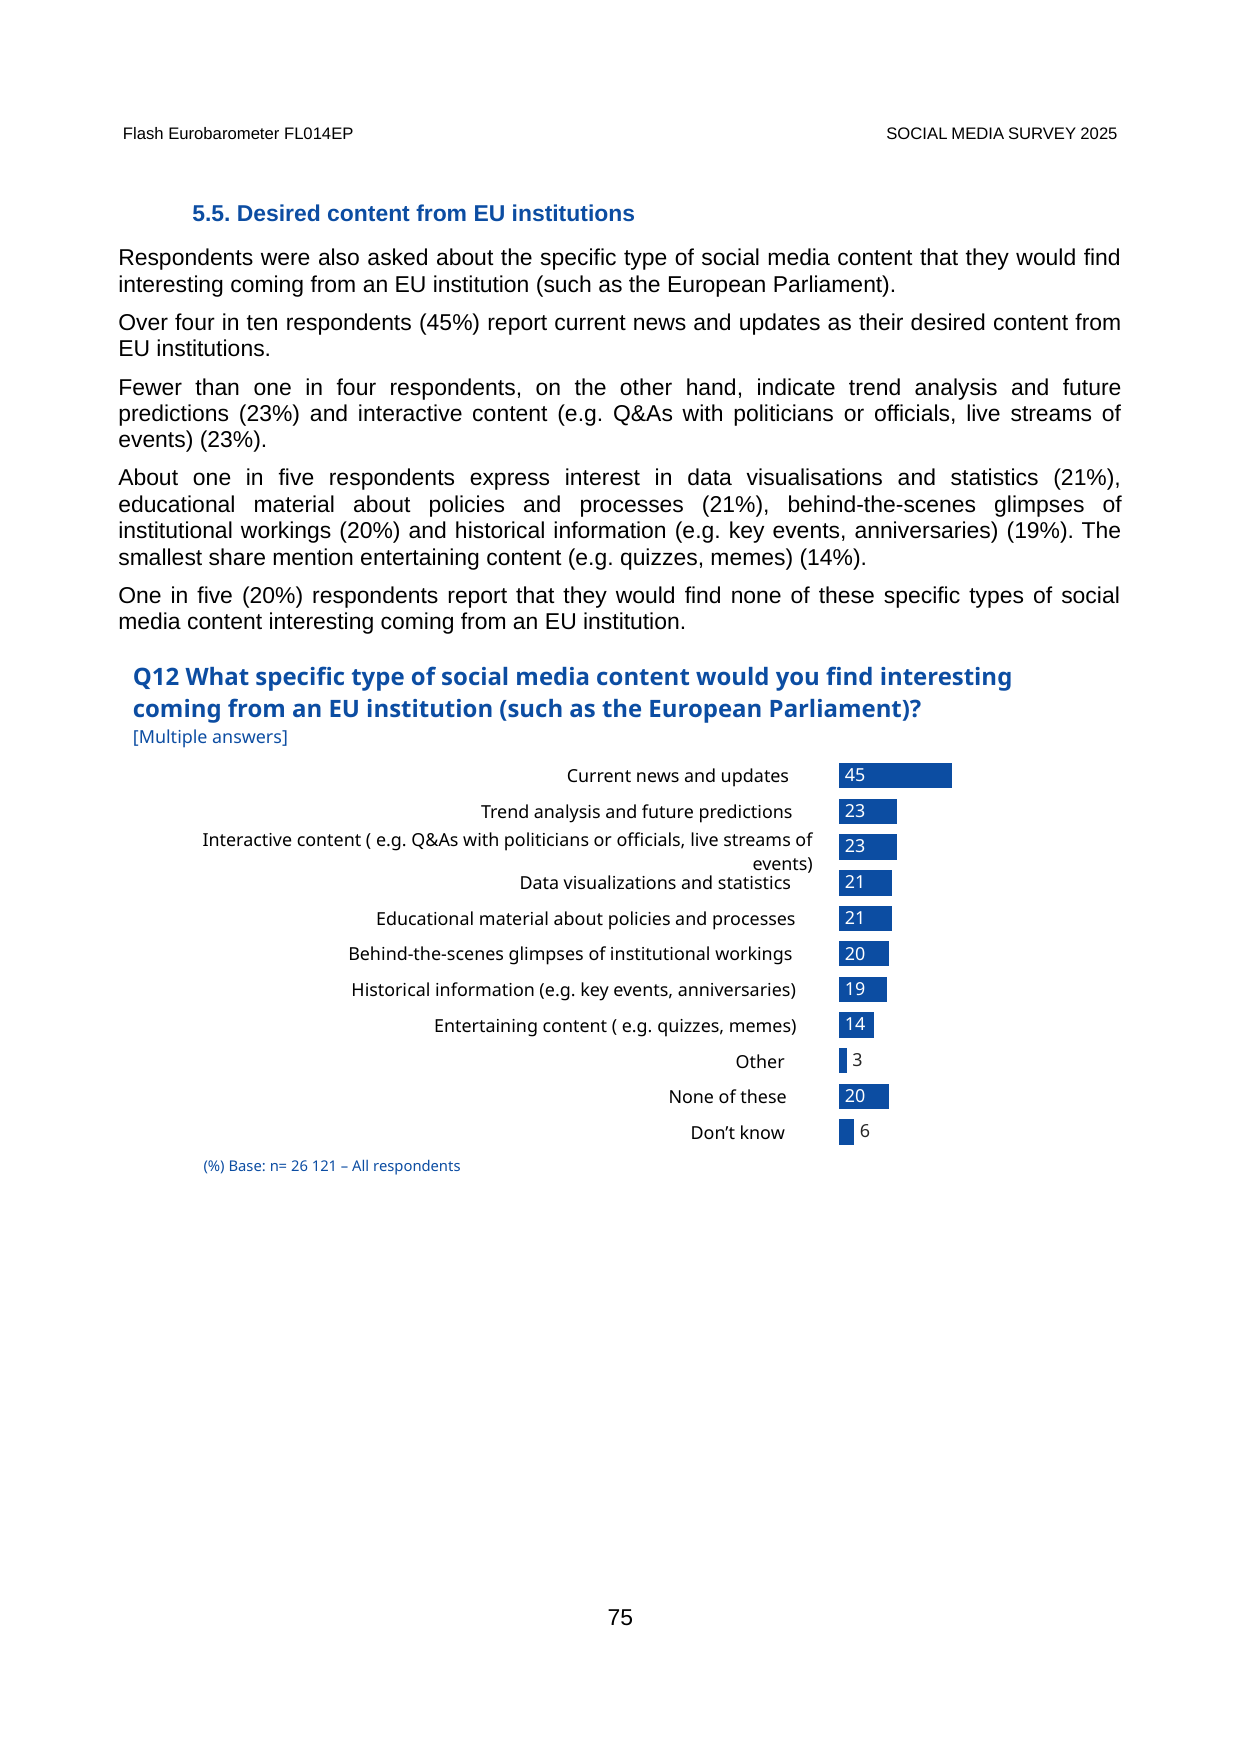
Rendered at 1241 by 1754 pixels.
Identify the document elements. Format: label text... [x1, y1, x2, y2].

text About one in five respondents express interest in data visualisations and statistics (21%), educational material about policies and processes (21%), behind-the-scenes glimpses of institutional workings (20%) and historical information (e.g. key events, anniversaries) (19%). The smallest share mention entertaining content (e.g. quizzes, memes) (14%). [118, 464, 1122, 570]
text Respondents were also asked about the specific type of social media content that they would find interesting coming from an EU institution (such as the European Parliament). [118, 244, 1122, 297]
text Over four in ten respondents (45%) report current news and updates as their desired content from EU institutions. [118, 309, 1122, 362]
text One in five (20%) respondents report that they would find none of these specific types of social media content interesting coming from an EU institution. [118, 582, 1122, 634]
text Fewer than one in four respondents, on the other hand, indicate trend analysis and future predictions (23%) and interactive content (e.g. Q&As with politicians or officials, live streams of events) (23%). [118, 373, 1122, 452]
subtitle 5.5. Desired content from EU institutions [118, 199, 1122, 226]
